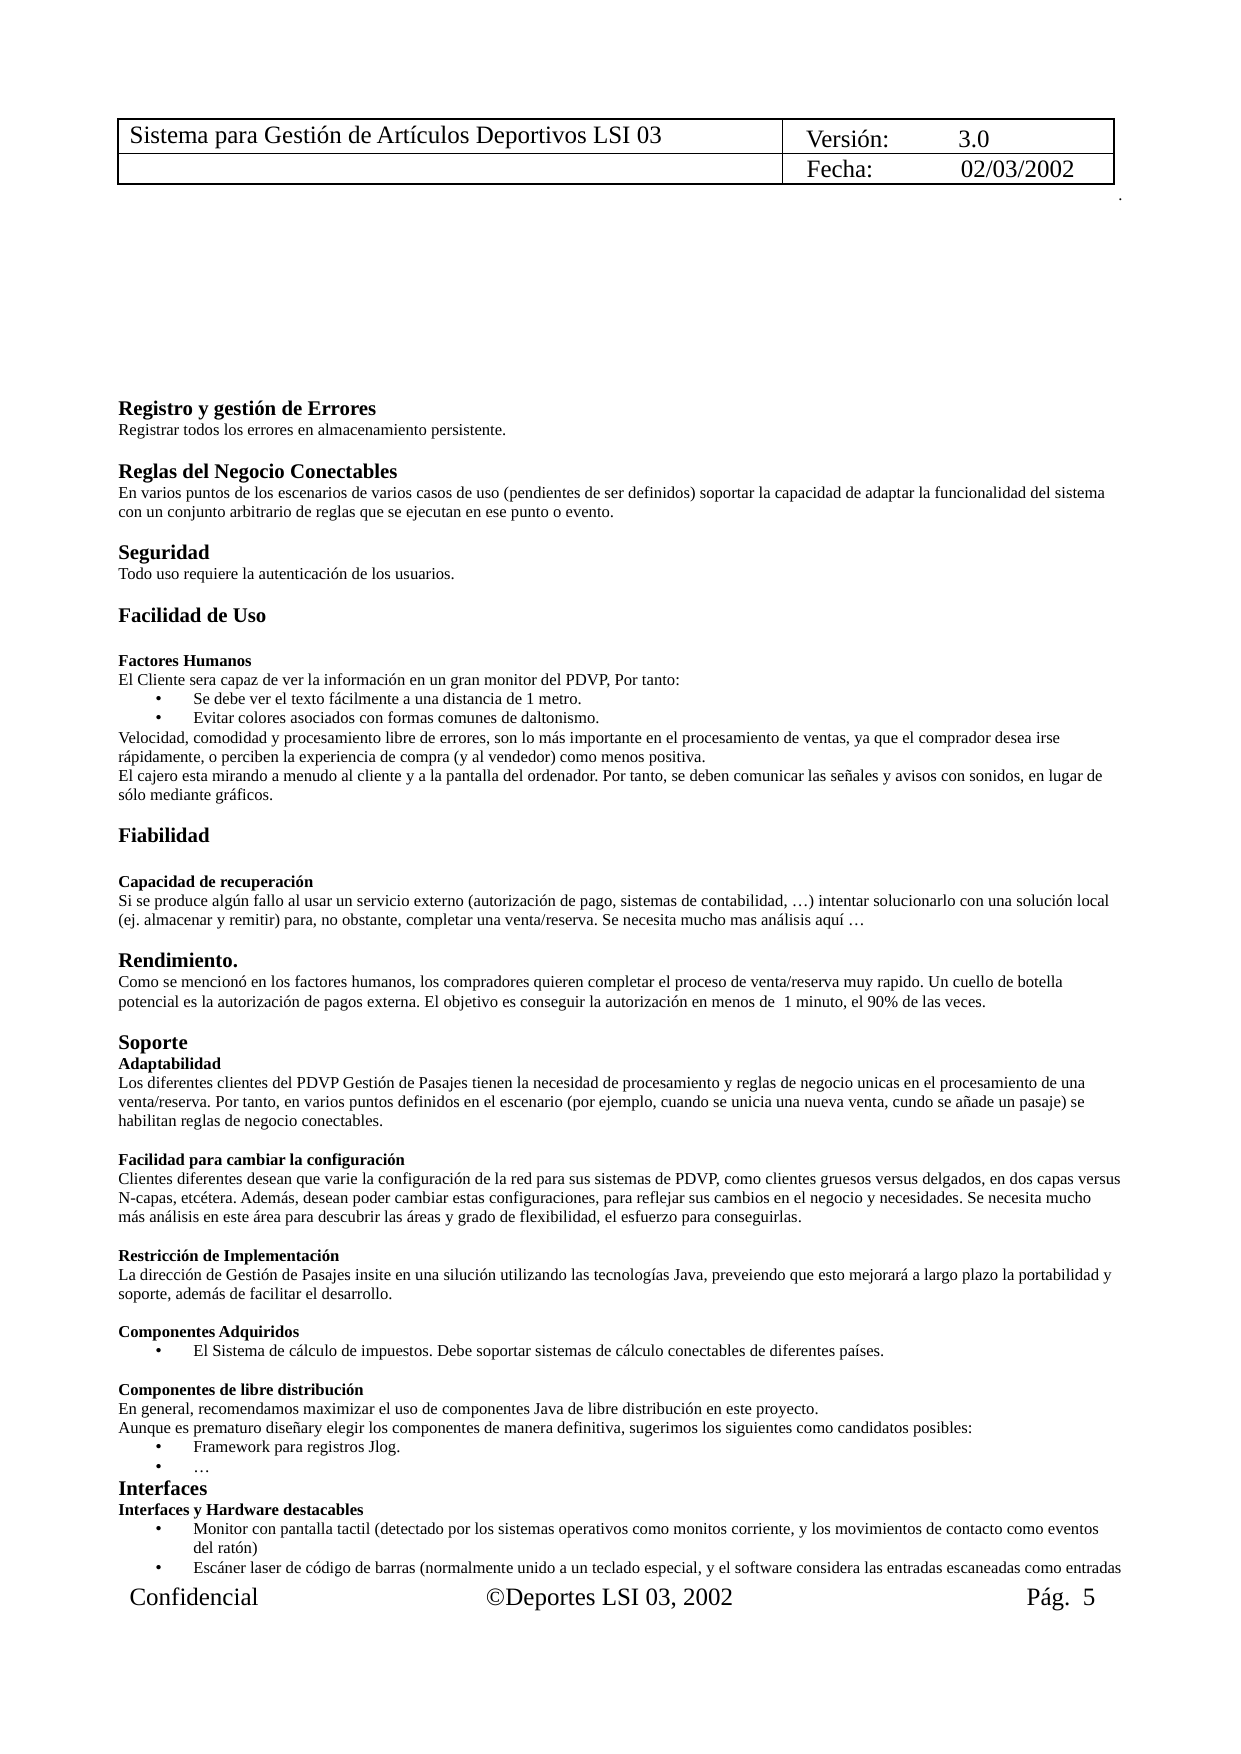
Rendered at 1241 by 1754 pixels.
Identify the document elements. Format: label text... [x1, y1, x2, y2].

text El cajero esta mirando a menudo al cliente y a la pantalla del ordenador. Por tanto, se deben comunicar las señales y avisos con sonidos, en lugar de sólo mediante gráficos. [118, 766, 1122, 804]
text El Cliente sera capaz de ver la información en un gran monitor del PDVP, Por tanto: [118, 670, 1122, 689]
text Componentes de libre distribución [118, 1380, 1122, 1399]
list Monitor con pantalla tactil (detectado por los sistemas operativos como monitos corriente, y los movimientos de contacto como eventos del ratón) [156, 1519, 1122, 1557]
text Factores Humanos [118, 651, 1122, 670]
text Velocidad, comodidad y procesamiento libre de errores, son lo más importante en el procesamiento de ventas, ya que el comprador desea irse rápidamente, o perciben la experiencia de compra (y al vendedor) como menos positiva. [118, 727, 1122, 766]
text Aunque es prematuro diseñary elegir los componentes de manera definitiva, sugerimos los siguientes como candidatos posibles: [118, 1418, 1122, 1437]
text Interfaces [118, 1476, 1122, 1500]
text Restricción de Implementación [118, 1245, 1122, 1264]
text Componentes Adquiridos [118, 1322, 1122, 1341]
text La dirección de Gestión de Pasajes insite en una silución utilizando las tecnologías Java, preveiendo que esto mejorará a largo plazo la portabilidad y soporte, además de facilitar el desarrollo. [118, 1264, 1122, 1303]
text En varios puntos de los escenarios de varios casos de uso (pendientes de ser definidos) soportar la capacidad de adaptar la funcionalidad del sistema con un conjunto arbitrario de reglas que se ejecutan en ese punto o evento. [118, 483, 1122, 521]
list Escáner laser de código de barras (normalmente unido a un teclado especial, y el software considera las entradas escaneadas como entradas [156, 1557, 1122, 1577]
text Adaptabilidad [118, 1054, 1122, 1073]
list El Sistema de cálculo de impuestos. Debe soportar sistemas de cálculo conectables de diferentes países. [156, 1341, 1122, 1361]
list … [156, 1456, 1122, 1476]
list Evitar colores asociados con formas comunes de daltonismo. [156, 708, 1122, 727]
text Interfaces y Hardware destacables [118, 1500, 1122, 1519]
text Como se mencionó en los factores humanos, los compradores quieren completar el proceso de venta/reserva muy rapido. Un cuello de botella potencial es la autorización de pagos externa. El objetivo es conseguir la autorización en menos de 1 minuto, el 90% de las veces. [118, 972, 1122, 1011]
text Reglas del Negocio Conectables [118, 458, 1122, 483]
text Facilidad para cambiar la configuración [118, 1149, 1122, 1169]
text En general, recomendamos maximizar el uso de componentes Java de libre distribución en este proyecto. [118, 1399, 1122, 1418]
text Si se produce algún fallo al usar un servicio externo (autorización de pago, sistemas de contabilidad, …) intentar solucionarlo con una solución local (ej. almacenar y remitir) para, no obstante, completar una venta/reserva. Se necesita mucho mas análisis aquí … [118, 891, 1122, 929]
text Soporte [118, 1030, 1122, 1054]
text Capacidad de recuperación [118, 871, 1122, 891]
list Framework para registros Jlog. [156, 1437, 1122, 1456]
text Fiabilidad [118, 823, 1122, 847]
text Facilidad de Uso [118, 602, 1122, 627]
text Seguridad [118, 540, 1122, 564]
text Registrar todos los errores en almacenamiento persistente. [118, 420, 1122, 439]
text Los diferentes clientes del PDVP Gestión de Pasajes tienen la necesidad de procesamiento y reglas de negocio unicas en el procesamiento de una venta/reserva. Por tanto, en varios puntos definidos en el escenario (por ejemplo, cuando se unicia una nueva venta, cundo se añade un pasaje) se habilitan reglas de negocio conectables. [118, 1073, 1122, 1130]
text Rendimiento. [118, 948, 1122, 972]
text Clientes diferentes desean que varie la configuración de la red para sus sistemas de PDVP, como clientes gruesos versus delgados, en dos capas versus N-capas, etcétera. Además, desean poder cambiar estas configuraciones, para reflejar sus cambios en el negocio y necesidades. Se necesita mucho más análisis en este área para descubrir las áreas y grado de flexibilidad, el esfuerzo para conseguirlas. [118, 1169, 1122, 1226]
list Se debe ver el texto fácilmente a una distancia de 1 metro. [156, 689, 1122, 708]
text Todo uso requiere la autenticación de los usuarios. [118, 564, 1122, 583]
text Registro y gestión de Errores [118, 396, 1122, 420]
